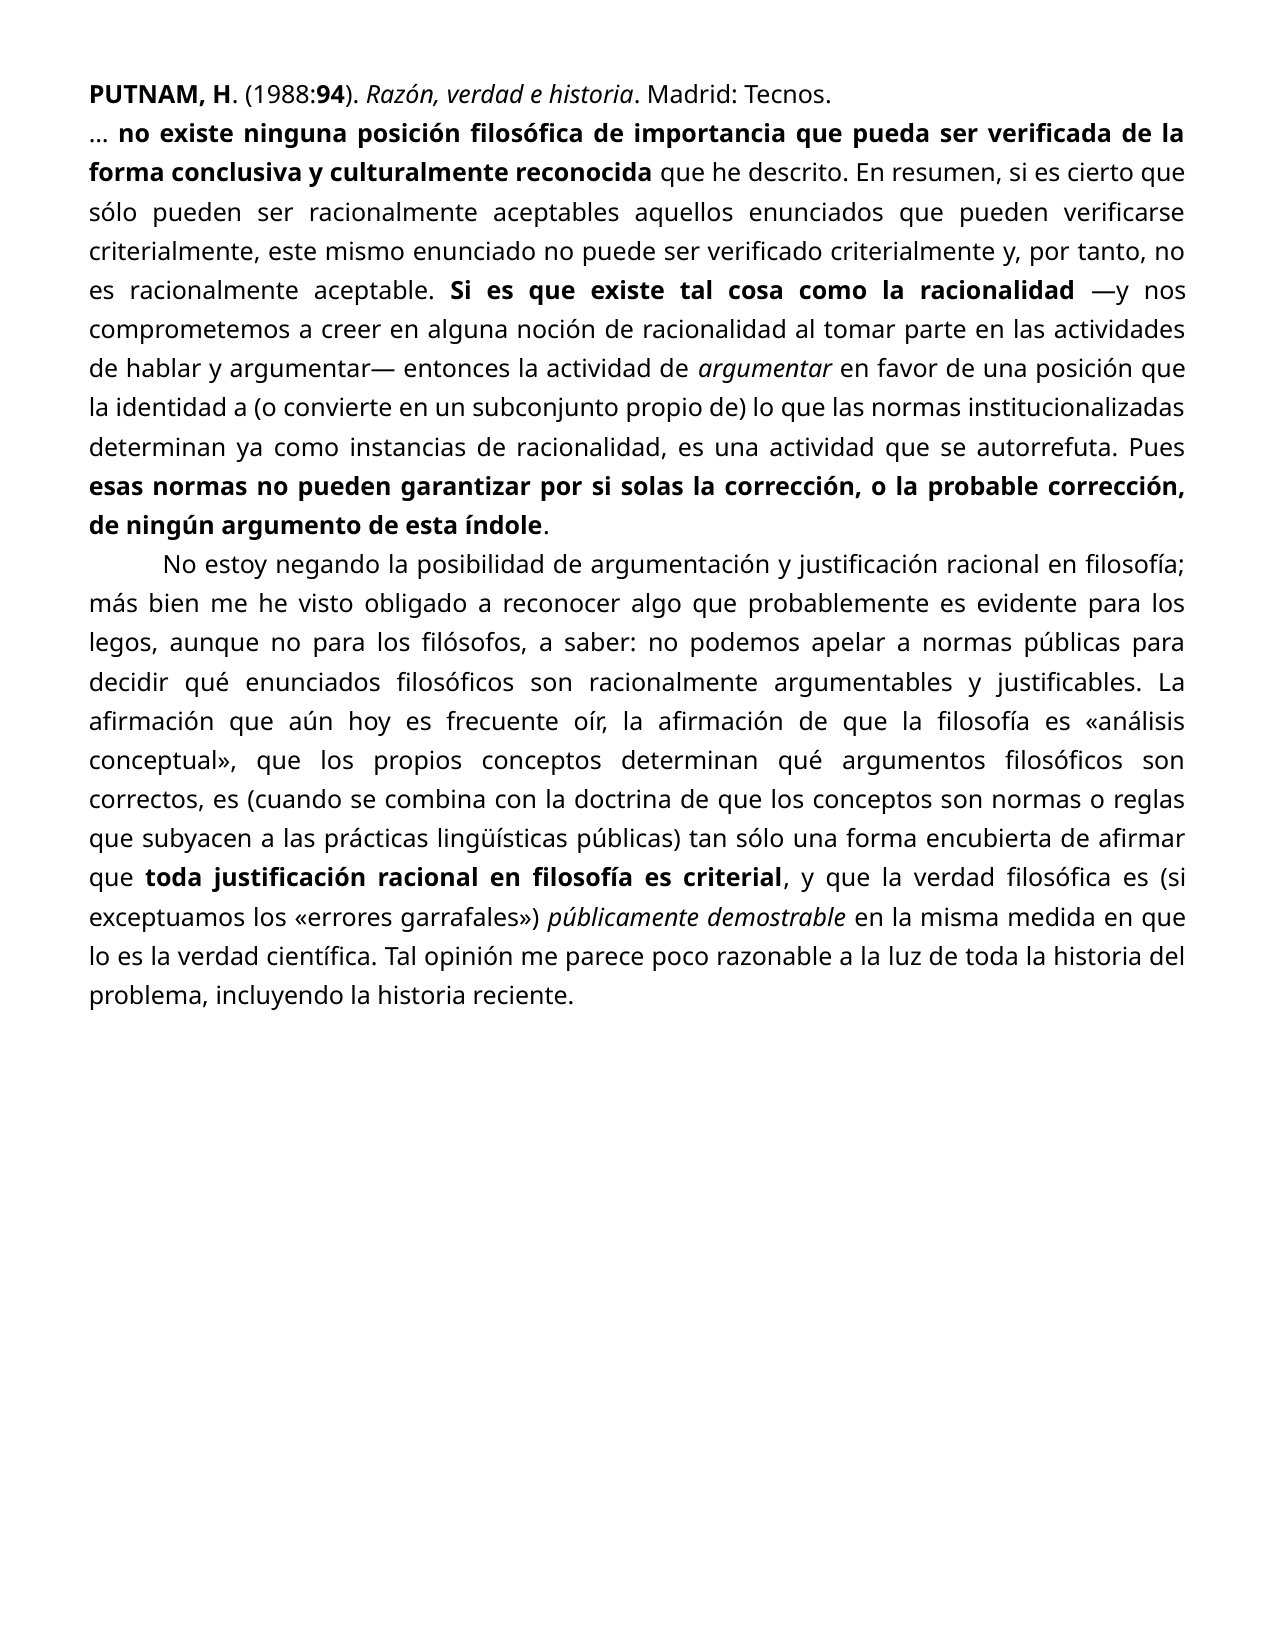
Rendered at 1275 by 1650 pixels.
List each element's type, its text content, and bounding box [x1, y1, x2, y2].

text PUTNAM, H. (1988:94). Razón, verdad e historia. Madrid: Tecnos. [88, 77, 1186, 111]
text … no existe ninguna posición filosófica de importancia que pueda ser verificada de la forma conclusiva y culturalmente reconocida que he descrito. En resumen, si es cierto que sólo pueden ser racionalmente aceptables aquellos enunciados que pueden verificarse criterialmente, este mismo enunciado no puede ser verificado criterialmente y, por tanto, no es racionalmente aceptable. Si es que existe tal cosa como la racionalidad —y nos comprometemos a creer en alguna noción de racionalidad al tomar parte en las actividades de hablar y argumentar— entonces la actividad de argumentar en favor de una posición que la identidad a (o convierte en un subconjunto propio de) lo que las normas institucionalizadas determinan ya como instancias de racionalidad, es una actividad que se autorrefuta. Pues esas normas no pueden garantizar por si solas la corrección, o la probable corrección, de ningún argumento de esta índole. [88, 116, 1186, 542]
text No estoy negando la posibilidad de argumentación y justificación racional en filosofía; más bien me he visto obligado a reconocer algo que probablemente es evidente para los legos, aunque no para los filósofos, a saber: no podemos apelar a normas públicas para decidir qué enunciados filosóficos son racionalmente argumentables y justificables. La afirmación que aún hoy es frecuente oír, la afirmación de que la filosofía es «análisis conceptual», que los propios conceptos determinan qué argumentos filosóficos son correctos, es (cuando se combina con la doctrina de que los conceptos son normas o reglas que subyacen a las prácticas lingüísticas públicas) tan sólo una forma encubierta de afirmar que toda justificación racional en filosofía es criterial, y que la verdad filosófica es (si exceptuamos los «errores garrafales») públicamente demostrable en la misma medida en que lo es la verdad científica. Tal opinión me parece poco razonable a la luz de toda la historia del problema, incluyendo la historia reciente. [88, 547, 1186, 1012]
